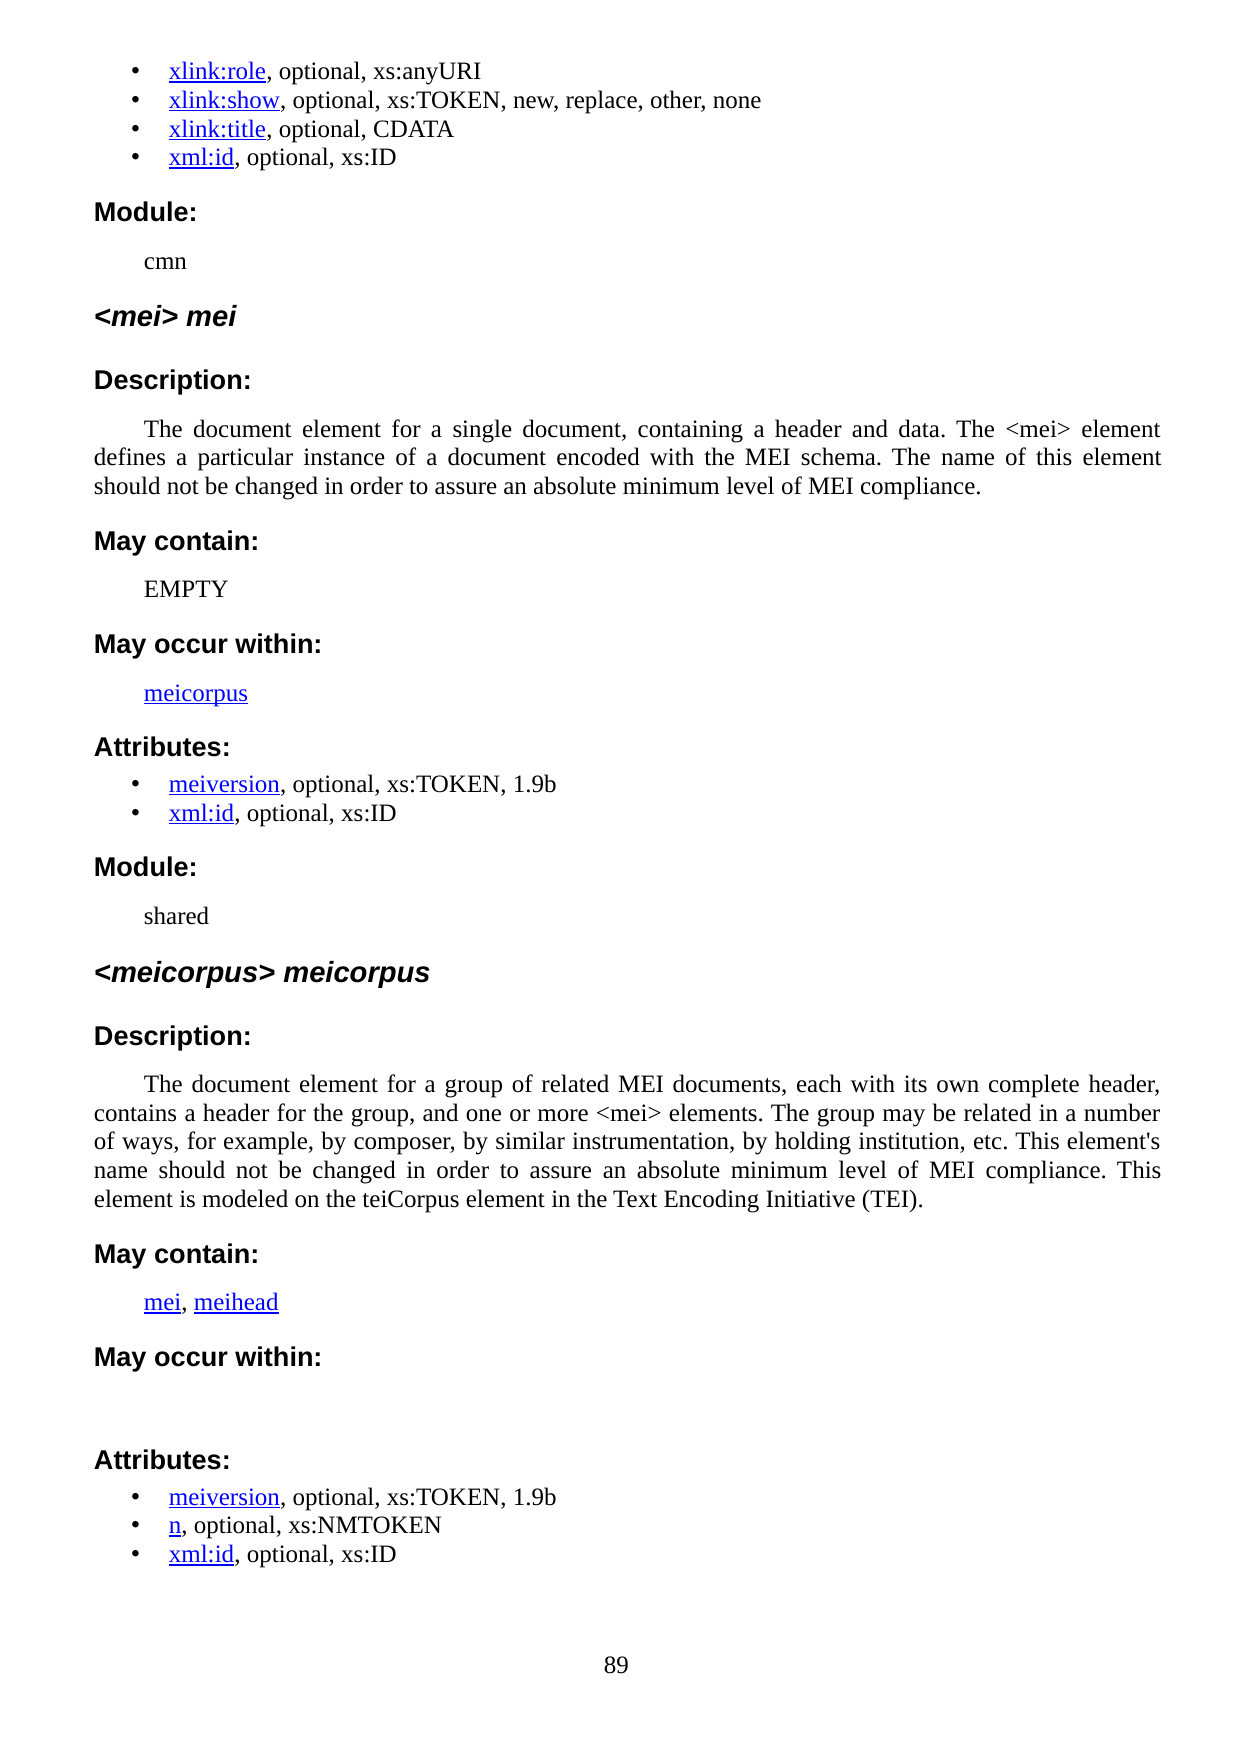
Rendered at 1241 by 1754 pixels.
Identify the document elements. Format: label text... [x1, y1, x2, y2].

subtitle Attributes: [94, 731, 1162, 763]
text The document element for a single document, containing a header and data. The <mei> element defines a particular instance of a document encoded with the MEI schema. The name of this element should not be changed in order to assure an absolute minimum level of MEI compliance. [94, 414, 1162, 500]
subtitle May contain: [94, 525, 1162, 556]
subtitle Description: [94, 1019, 1162, 1051]
list xml:id, optional, xs:ID [131, 142, 1162, 171]
text mei, meihead [94, 1287, 1162, 1316]
list meiversion, optional, xs:TOKEN, 1.9b [131, 769, 1162, 798]
list xml:id, optional, xs:ID [131, 1539, 1162, 1568]
subtitle May contain: [94, 1238, 1162, 1269]
subtitle May occur within: [94, 1341, 1162, 1372]
subtitle <meicorpus> meicorpus [94, 955, 1162, 988]
subtitle <mei> mei [94, 299, 1162, 333]
list xml:id, optional, xs:ID [131, 798, 1162, 826]
text The document element for a group of related MEI documents, each with its own complete header, contains a header for the group, and one or more <mei> elements. The group may be related in a number of ways, for example, by composer, by similar instrumentation, by holding institution, etc. This element's name should not be changed in order to assure an absolute minimum level of MEI compliance. This element is modeled on the teiCorpus element in the Text Encoding Initiative (TEI). [94, 1069, 1162, 1213]
subtitle Module: [94, 196, 1162, 227]
text cmn [94, 246, 1162, 274]
subtitle May occur within: [94, 628, 1162, 659]
text shared [94, 901, 1162, 930]
subtitle Description: [94, 364, 1162, 396]
subtitle Attributes: [94, 1444, 1162, 1475]
list xlink:show, optional, xs:TOKEN, new, replace, other, none [131, 85, 1162, 114]
text EMPTY [94, 574, 1162, 603]
list n, optional, xs:NMTOKEN [131, 1510, 1162, 1539]
text meicorpus [94, 678, 1162, 706]
list meiversion, optional, xs:TOKEN, 1.9b [131, 1482, 1162, 1510]
list xlink:role, optional, xs:anyURI [131, 56, 1162, 85]
subtitle Module: [94, 851, 1162, 883]
list xlink:title, optional, CDATA [131, 114, 1162, 142]
